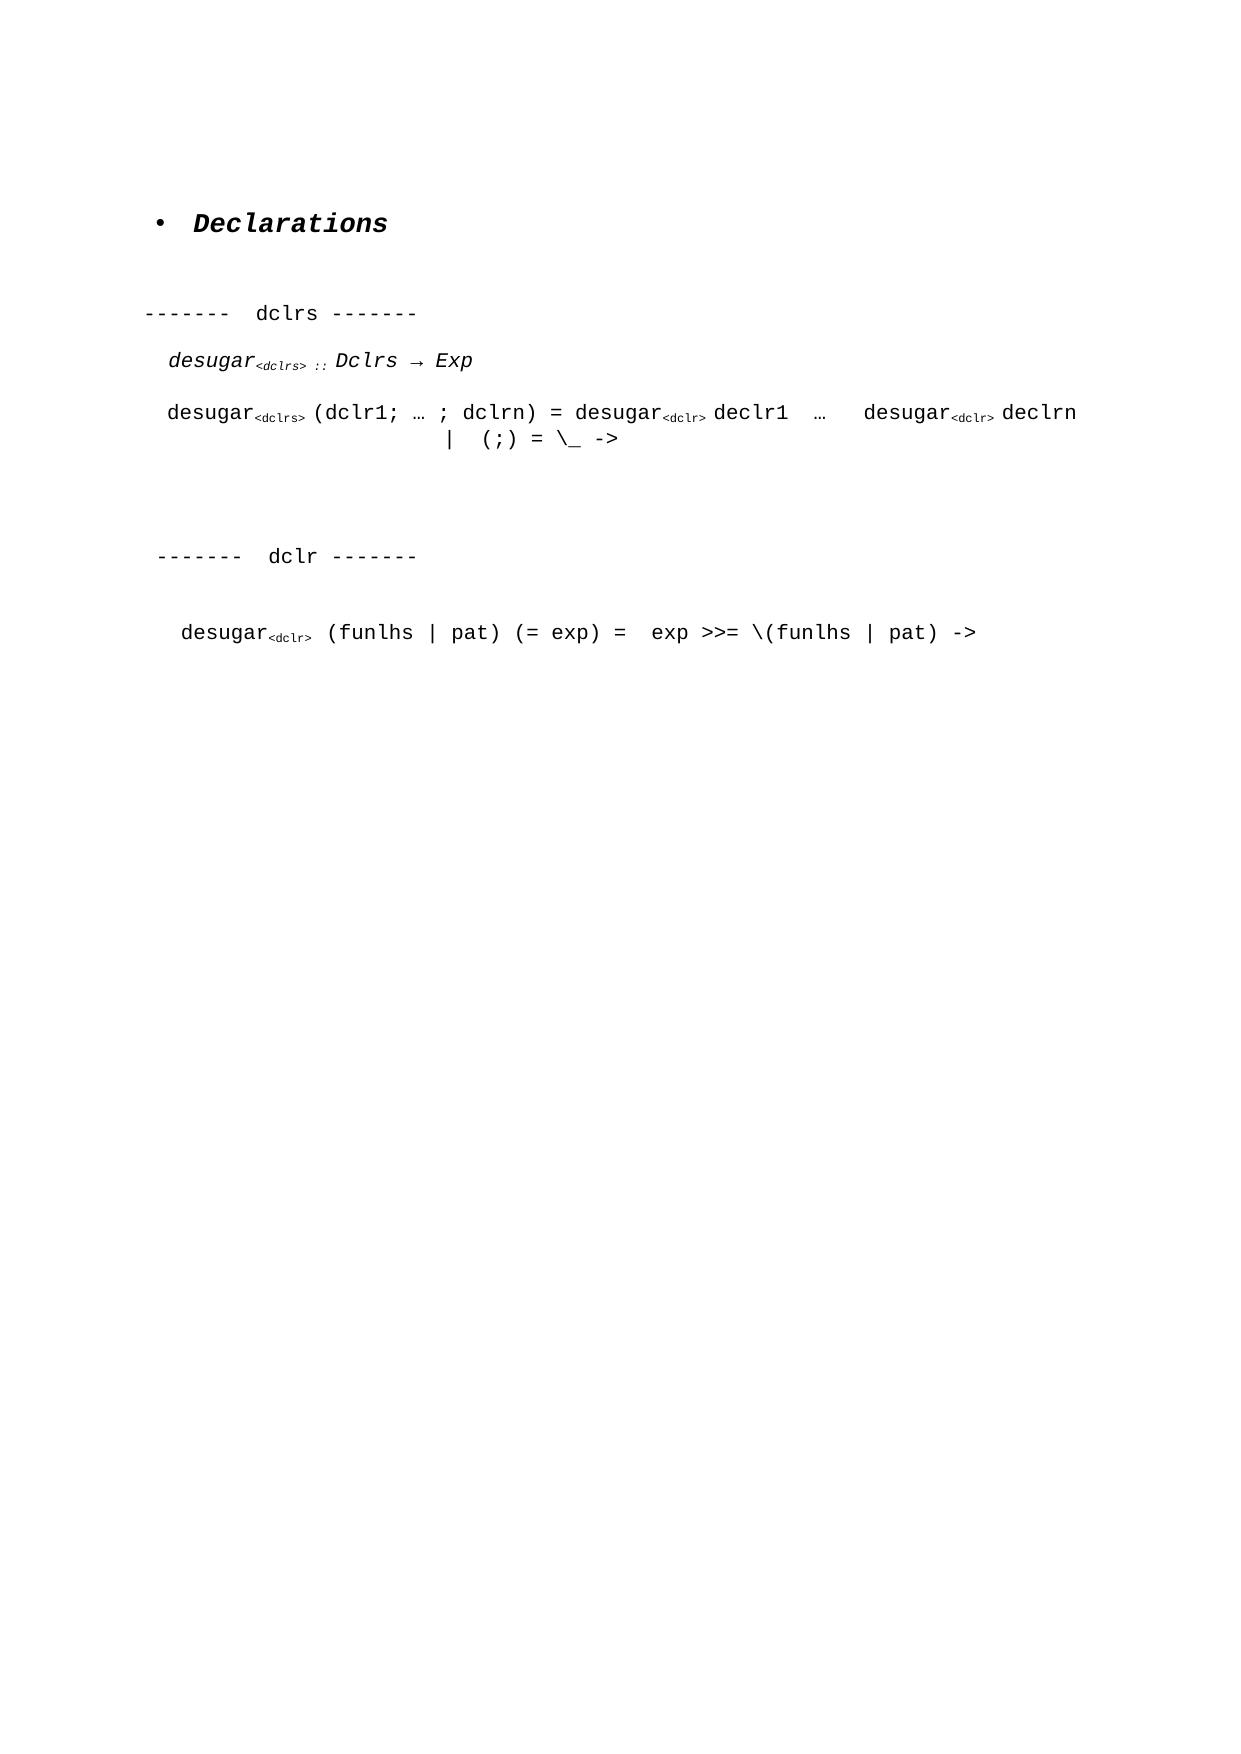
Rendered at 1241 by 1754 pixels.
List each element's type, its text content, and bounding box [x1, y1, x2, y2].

text ------- dclr ------- [118, 546, 1122, 570]
text desugar<dclrs> (dclr1; … ; dclrn) = desugar<dclr> declr1 … desugar<dclr> declrn [118, 397, 1122, 428]
text | (;) = \_ -> [118, 428, 1122, 451]
list Declarations [156, 210, 1122, 241]
text ------- dclrs ------- [118, 302, 1122, 326]
text desugar<dclr> (funlhs | pat) (= exp) = exp >>= \(funlhs | pat) -> [118, 617, 1122, 648]
text desugar<dclrs> :: Dclrs → Exp [118, 350, 1122, 373]
